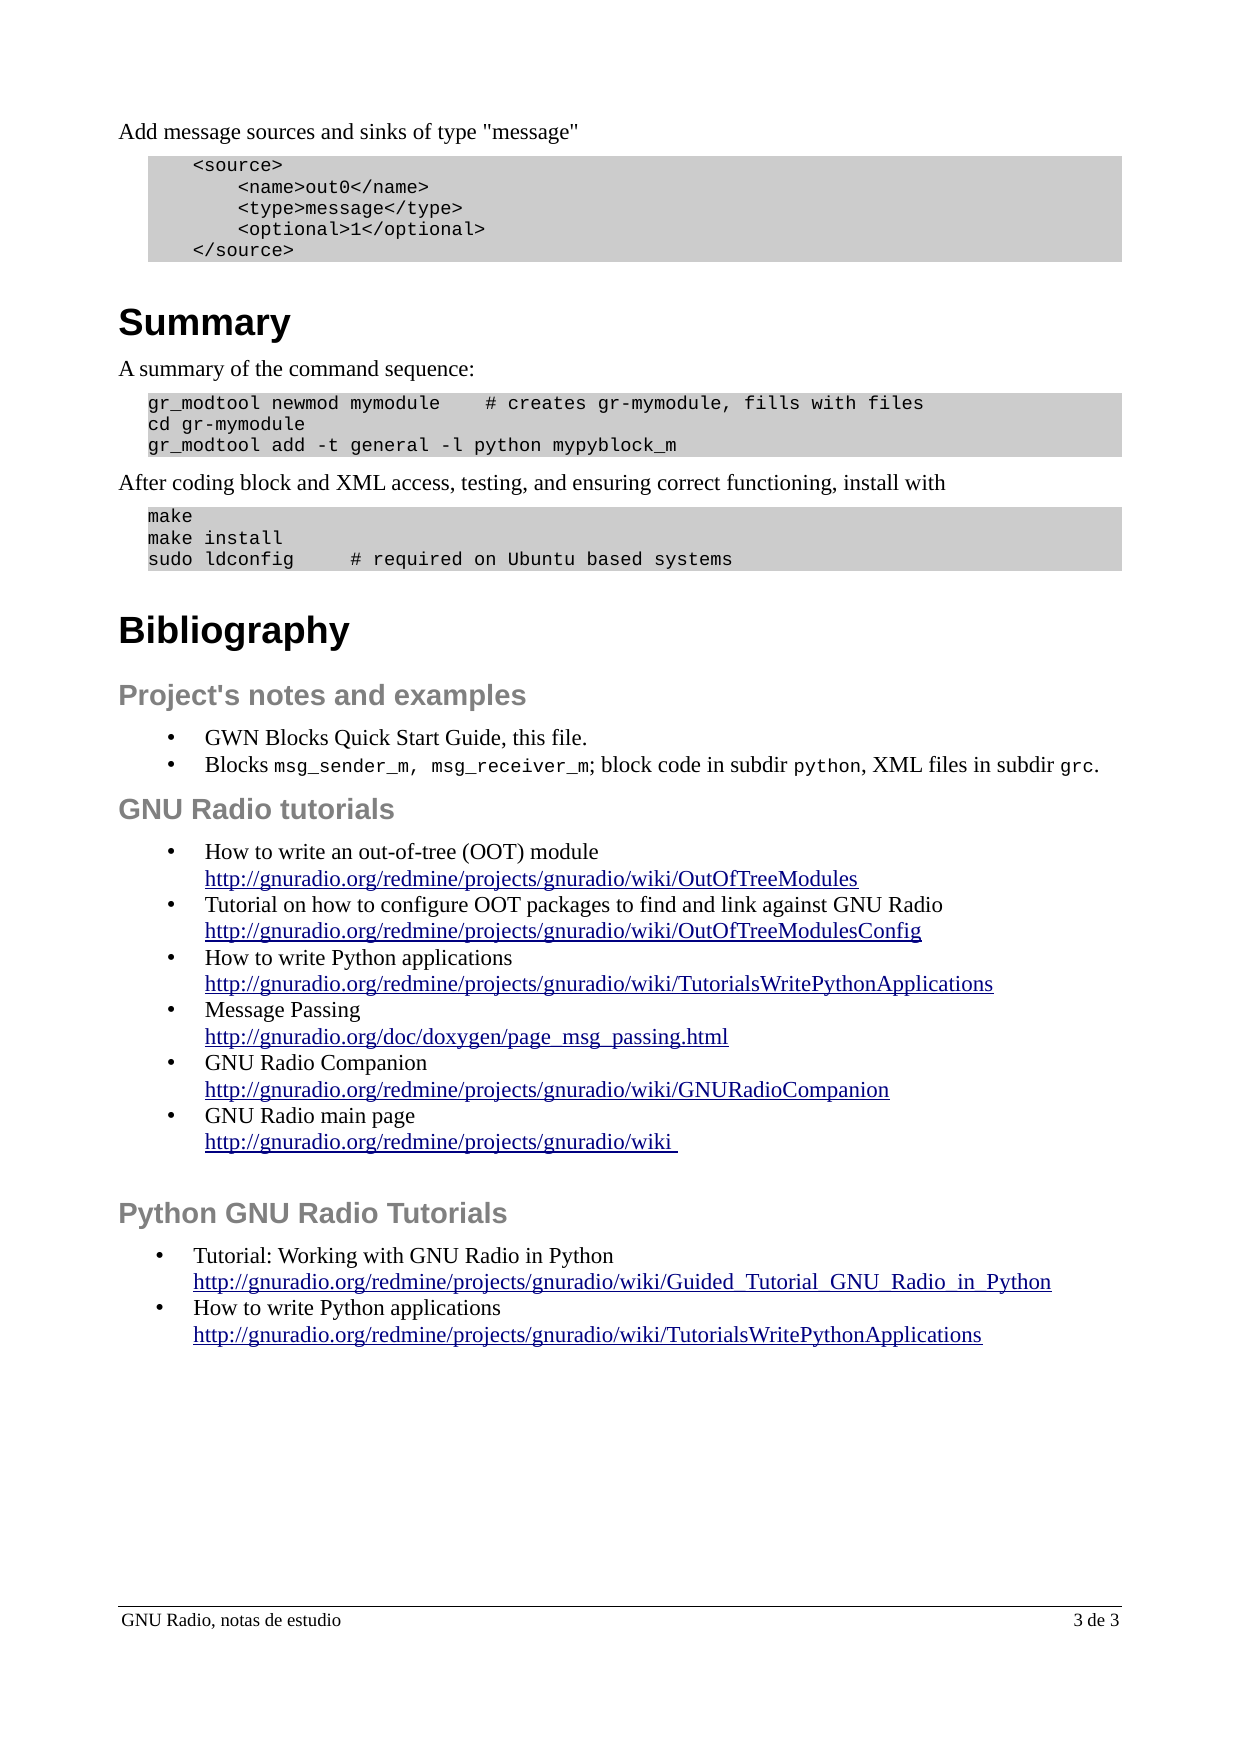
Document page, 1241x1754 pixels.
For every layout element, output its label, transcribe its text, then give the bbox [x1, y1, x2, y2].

text </source> [148, 241, 1122, 262]
text make [148, 507, 1122, 528]
text <optional>1</optional> [148, 220, 1122, 241]
subtitle Bibliography [118, 608, 1122, 651]
text Add message sources and sinks of type "message" [118, 118, 1122, 144]
subtitle Project's notes and examples [118, 678, 1122, 712]
list GNU Radio main page http://gnuradio.org/redmine/projects/gnuradio/wiki [167, 1102, 1122, 1155]
text gr_modtool newmod mymodule # creates gr-mymodule, fills with files [148, 393, 1122, 415]
text <source> [148, 156, 1122, 177]
text gr_modtool add -t general -l python mypyblock_m [148, 436, 1122, 457]
subtitle Python GNU Radio Tutorials [118, 1196, 1122, 1229]
list How to write Python applications http://gnuradio.org/redmine/projects/gnuradio/wiki/TutorialsWritePythonApplications [156, 1294, 1122, 1347]
text make install [148, 528, 1122, 550]
list Message Passing [167, 997, 1122, 1023]
subtitle Summary [118, 299, 1122, 343]
text After coding block and XML access, testing, and ensuring correct functioning, install with [118, 469, 1122, 495]
list http://gnuradio.org/doc/doxygen/page_msg_passing.html [167, 1023, 1122, 1049]
list How to write an out-of-tree (OOT) module http://gnuradio.org/redmine/projects/gnuradio/wiki/OutOfTreeModules [167, 838, 1122, 891]
list Tutorial on how to configure OOT packages to find and link against GNU Radio http://gnuradio.org/redmine/projects/gnuradio/wiki/OutOfTreeModulesConfig [167, 891, 1122, 944]
text sudo ldconfig # required on Ubuntu based systems [148, 550, 1122, 571]
list GWN Blocks Quick Start Guide, this file. [167, 724, 1122, 751]
list Tutorial: Working with GNU Radio in Python http://gnuradio.org/redmine/projects/gnuradio/wiki/Guided_Tutorial_GNU_Radio_in_Python [156, 1242, 1122, 1294]
text <name>out0</name> [148, 177, 1122, 199]
text cd gr-mymodule [148, 415, 1122, 436]
text A summary of the command sequence: [118, 355, 1122, 382]
text <type>message</type> [148, 199, 1122, 220]
list GNU Radio Companion http://gnuradio.org/redmine/projects/gnuradio/wiki/GNURadioCompanion [167, 1049, 1122, 1102]
list How to write Python applications http://gnuradio.org/redmine/projects/gnuradio/wiki/TutorialsWritePythonApplications [167, 944, 1122, 997]
subtitle GNU Radio tutorials [118, 792, 1122, 826]
list Blocks msg_sender_m, msg_receiver_m; block code in subdir python, XML files in subdir grc. [167, 751, 1122, 778]
